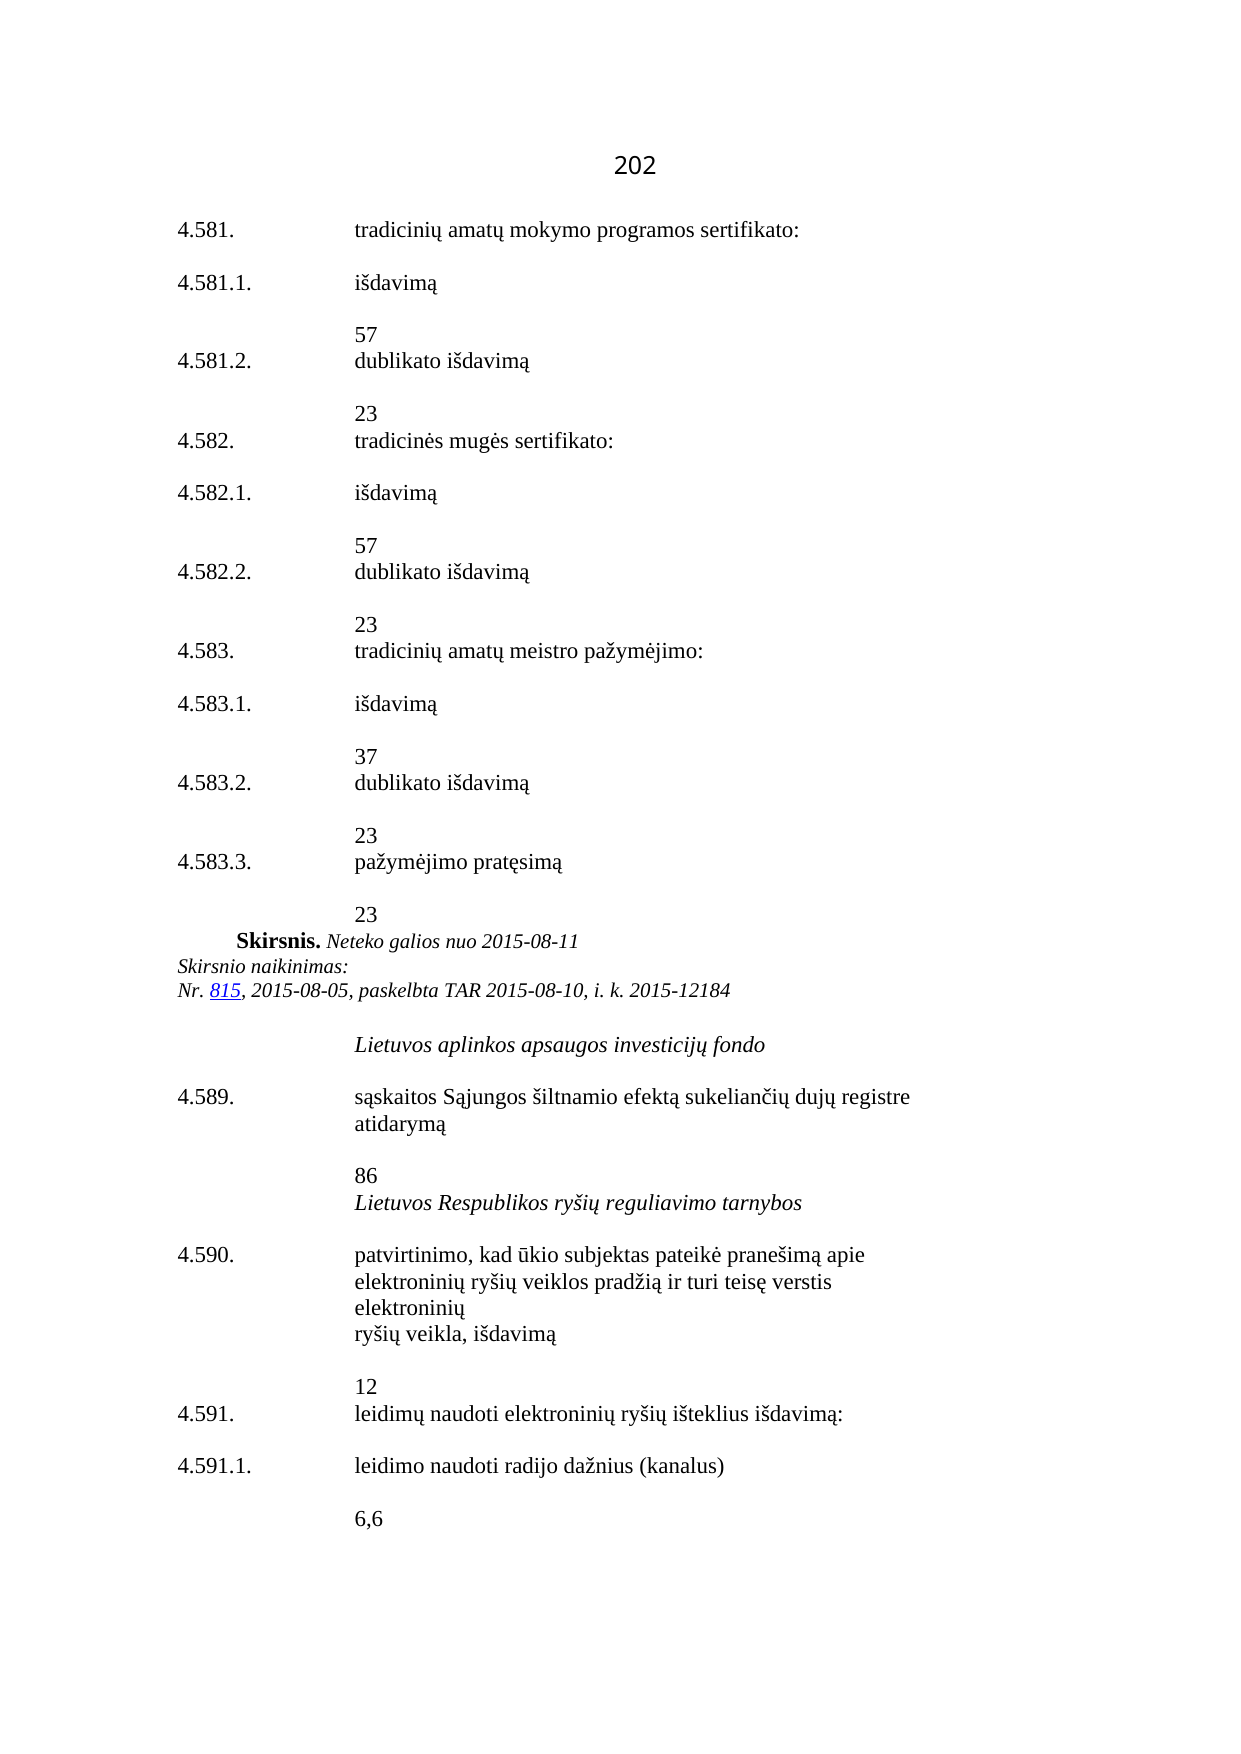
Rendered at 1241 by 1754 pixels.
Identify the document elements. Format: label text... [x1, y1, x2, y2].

text 4.581.2. dublikato išdavimą 23 [177, 348, 945, 427]
text 4.582.2. dublikato išdavimą 23 [177, 558, 945, 637]
text Lietuvos Respublikos ryšių reguliavimo tarnybos [354, 1189, 945, 1241]
text 4.582. tradicinės mugės sertifikato: [177, 427, 945, 479]
text 4.589. sąskaitos Sąjungos šiltnamio efektą sukeliančių dujų registre [177, 1083, 945, 1110]
text Skirsnio naikinimas: [177, 954, 1093, 978]
text Skirsnis. Neteko galios nuo 2015-08-11 [177, 927, 1093, 954]
text atidarymą 86 [354, 1110, 945, 1189]
text 4.583.3. pažymėjimo pratęsimą 23 [177, 848, 945, 927]
text 4.582.1. išdavimą 57 [177, 479, 945, 558]
text ryšių veikla, išdavimą 12 [354, 1321, 945, 1399]
text 4.591. leidimų naudoti elektroninių ryšių išteklius išdavimą: [177, 1399, 945, 1452]
text 4.583.2. dublikato išdavimą 23 [177, 769, 945, 848]
text 4.583.1. išdavimą 37 [177, 690, 945, 769]
text 4.590. patvirtinimo, kad ūkio subjektas pateikė pranešimą apie [177, 1241, 945, 1268]
text Nr. 815, 2015-08-05, paskelbta TAR 2015-08-10, i. k. 2015-12184 [177, 978, 1093, 1002]
text 4.581.1. išdavimą 57 [177, 268, 945, 348]
text 4.583. tradicinių amatų meistro pažymėjimo: [177, 637, 945, 690]
text 4.581. tradicinių amatų mokymo programos sertifikato: [177, 216, 945, 268]
text elektroninių ryšių veiklos pradžią ir turi teisę verstis elektroninių [354, 1268, 945, 1321]
text 4.591.1. leidimo naudoti radijo dažnius (kanalus) 6,6 [177, 1452, 945, 1531]
text Lietuvos aplinkos apsaugos investicijų fondo [354, 1031, 945, 1083]
